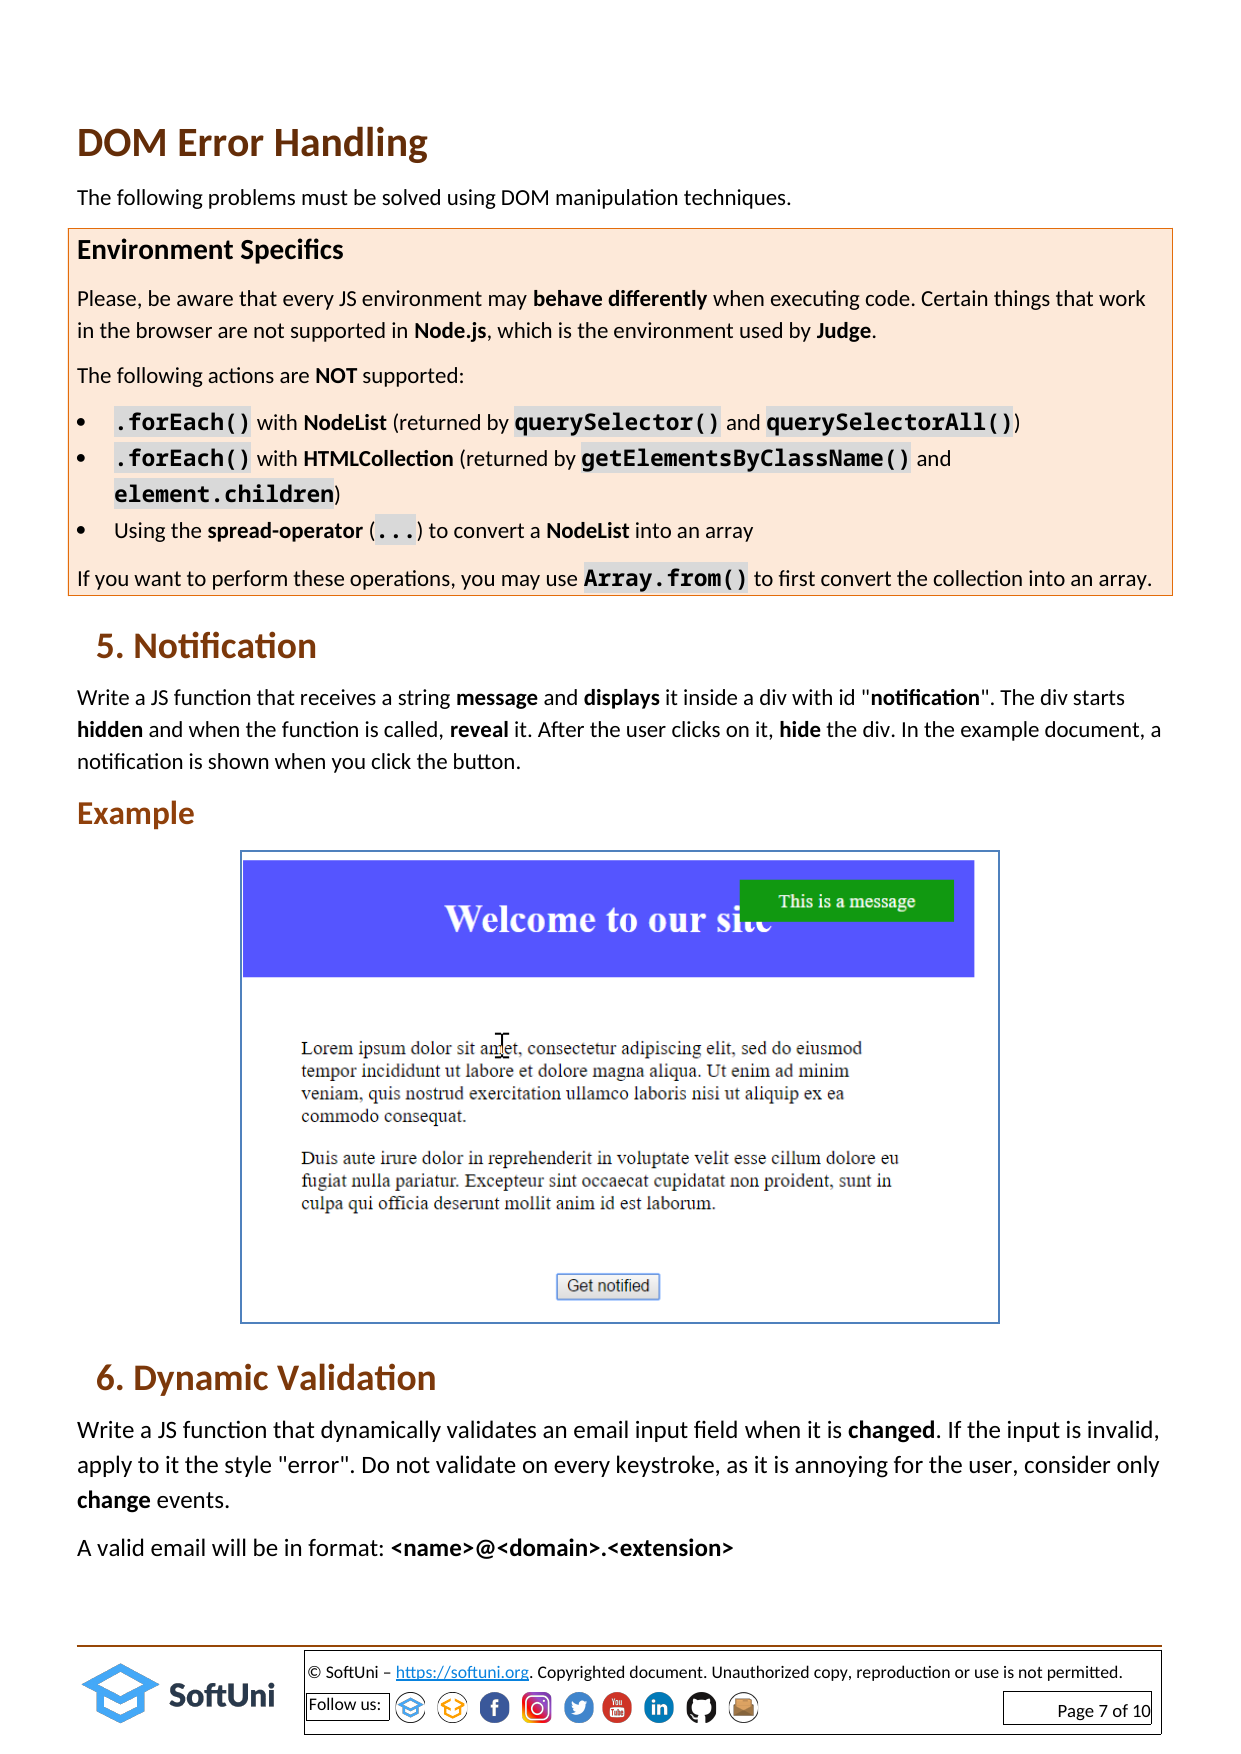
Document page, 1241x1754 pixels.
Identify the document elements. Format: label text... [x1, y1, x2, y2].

picture [437, 1692, 468, 1723]
text Write a JS function that receives a string message and displays it inside a div with id "notification". The div starts hidden and when the function is called, reveal it. After the user clicks on it, hide the div. In the example document, a notification is shown when you click the button. [77, 683, 1163, 775]
picture [522, 1692, 552, 1723]
picture [686, 1692, 717, 1723]
text Please, be aware that every JS environment may behave differently when executing code. Certain things that work in the browser are not supported in Node.js, which is the environment used by Judge. [69, 281, 1172, 344]
picture [665, 1692, 674, 1701]
text A valid email will be in format: <name>@<domain>.<extension> [77, 1532, 1163, 1563]
text Environment Specifics [69, 229, 1172, 266]
picture [644, 1692, 653, 1701]
subtitle Dynamic Validation [96, 1353, 1163, 1399]
picture [728, 1692, 759, 1723]
subtitle Notification [96, 622, 1163, 668]
picture [75, 1658, 281, 1729]
picture [602, 1692, 632, 1723]
picture [658, 1705, 667, 1714]
subtitle Example [77, 792, 1163, 833]
text If you want to perform these operations, you may use Array.from() to first convert the collection into an array. [69, 559, 1172, 595]
picture [665, 1714, 674, 1723]
text The following actions are NOT supported: [69, 358, 1172, 389]
picture [395, 1692, 425, 1723]
text The following problems must be solved using DOM manipulation techniques. [77, 183, 1163, 211]
picture [644, 1714, 653, 1723]
subtitle DOM Error Handling [77, 116, 1163, 167]
list Using the spread-operator (...) to convert a NodeList into an array [69, 511, 1172, 545]
picture [564, 1692, 594, 1723]
list .forEach() with NodeList (returned by querySelector() and querySelectorAll()) [69, 403, 1172, 437]
list .forEach() with HTMLCollection (returned by getElementsByClassName() and element.children) [69, 439, 1172, 509]
picture [480, 1692, 510, 1723]
picture [242, 852, 998, 1322]
text Write a JS function that dynamically validates an email input field when it is changed. If the input is invalid, apply to it the style "error". Do not validate on every keystroke, as it is annoying for the user, consider only change events. [77, 1414, 1163, 1515]
